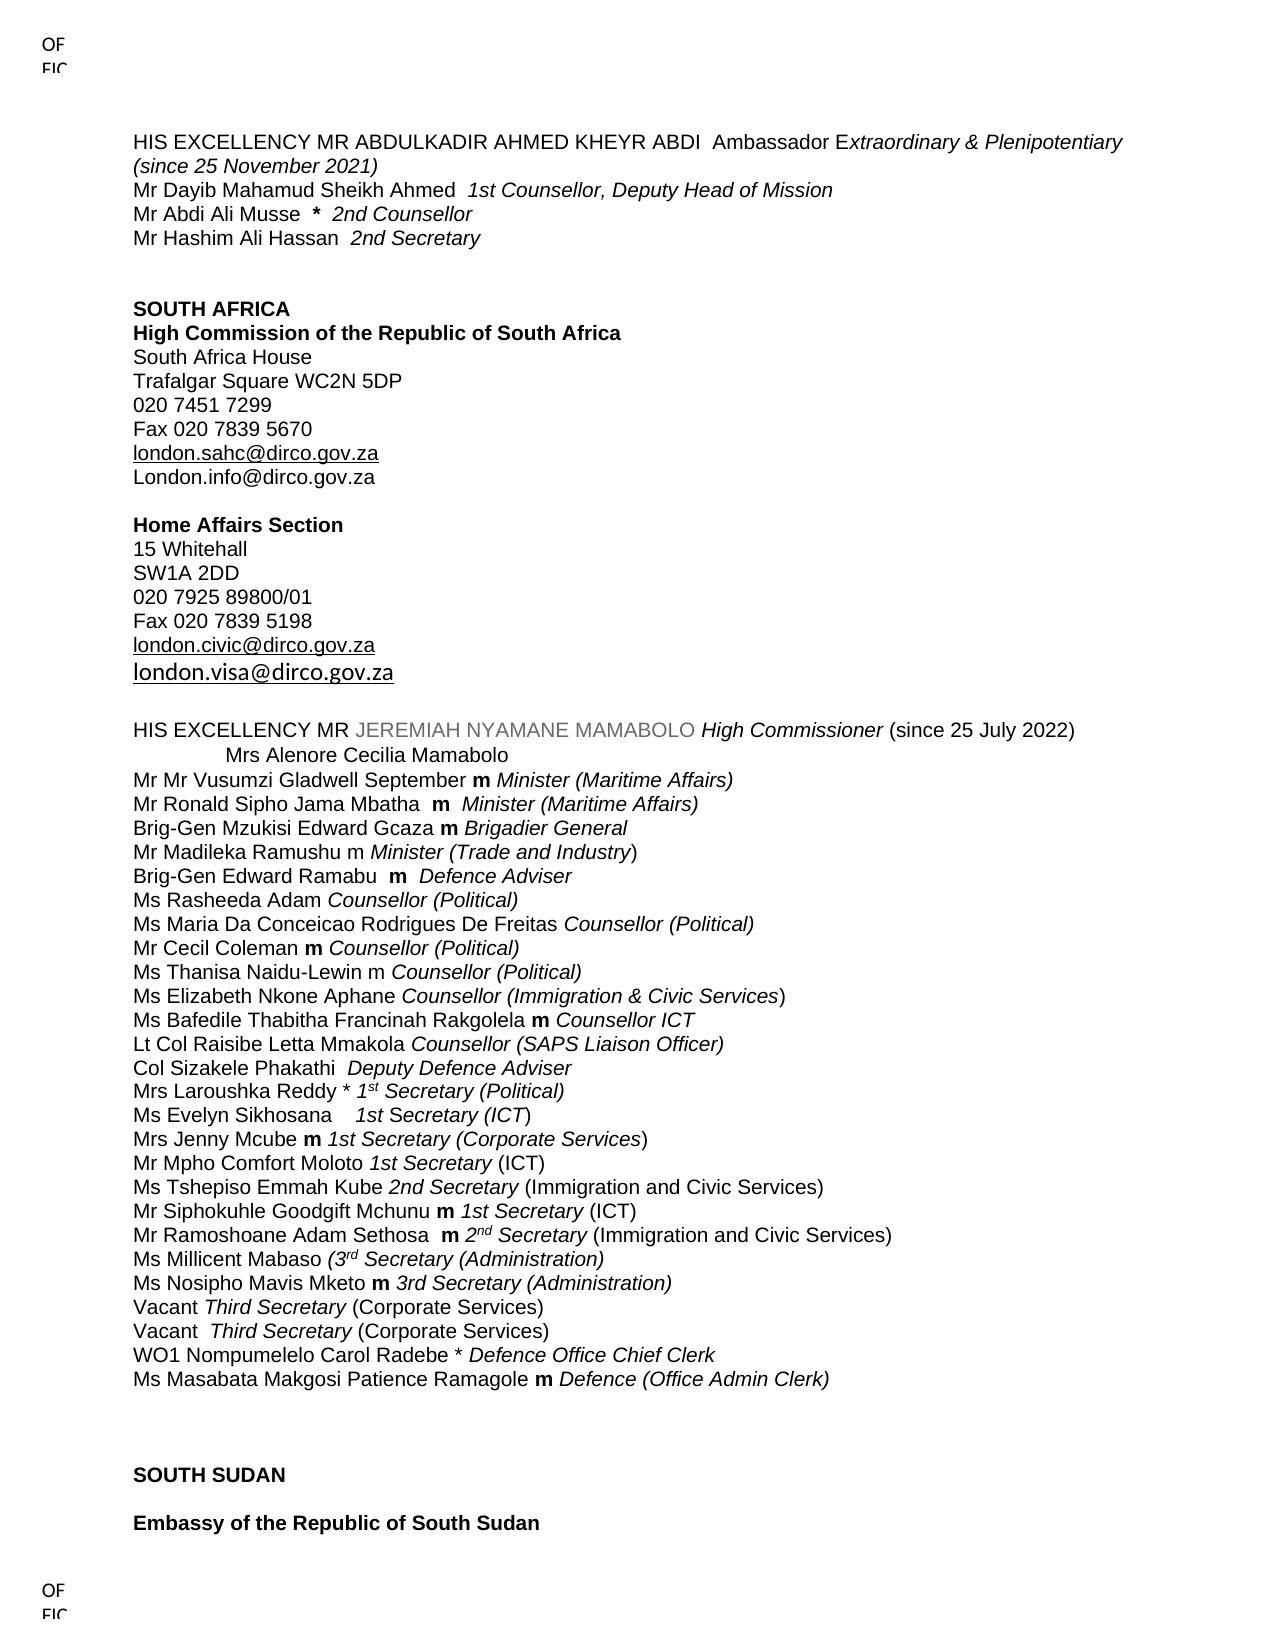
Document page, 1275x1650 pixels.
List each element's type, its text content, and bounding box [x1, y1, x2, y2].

text Mr Abdi Ali Musse * 2nd Counsellor [133, 201, 1181, 225]
text Ms Masabata Makgosi Patience Ramagole m Defence (Office Admin Clerk) [133, 1367, 1181, 1391]
text Ms Elizabeth Nkone Aphane Counsellor (Immigration & Civic Services) [133, 983, 1181, 1007]
text Fax 020 7839 5198 [133, 609, 1181, 633]
text Ms Thanisa Naidu-Lewin m Counsellor (Political) [133, 959, 1181, 983]
text london.sahc@dirco.gov.za [133, 441, 1181, 465]
text Ms Millicent Mabaso (3rd Secretary (Administration) [133, 1247, 1181, 1271]
text Vacant Third Secretary (Corporate Services) [133, 1295, 1181, 1319]
text London.info@dirco.gov.za [133, 465, 1181, 489]
text SW1A 2DD [133, 561, 1181, 585]
text Brig-Gen Mzukisi Edward Gcaza m Brigadier General [133, 816, 1181, 840]
text HIS EXCELLENCY MR ABDULKADIR AHMED KHEYR ABDI Ambassador Extraordinary & Plenipotentiary (since 25 November 2021) [133, 129, 1181, 177]
text SOUTH AFRICA [133, 297, 1181, 321]
text london.civic@dirco.gov.za [133, 633, 1181, 657]
text Brig-Gen Edward Ramabu m Defence Adviser [133, 864, 1181, 888]
text 15 Whitehall [133, 537, 1181, 561]
text High Commission of the Republic of South Africa [133, 321, 1181, 345]
text 020 7925 89800/01 [133, 585, 1181, 609]
text Lt Col Raisibe Letta Mmakola Counsellor (SAPS Liaison Officer) [133, 1031, 1181, 1055]
text WO1 Nompumelelo Carol Radebe * Defence Office Chief Clerk [133, 1343, 1181, 1367]
text Ms Tshepiso Emmah Kube 2nd Secretary (Immigration and Civic Services) [133, 1175, 1181, 1199]
text South Africa House [133, 345, 1181, 369]
text Ms Bafedile Thabitha Francinah Rakgolela m Counsellor ICT [133, 1007, 1181, 1031]
text SOUTH SUDAN [133, 1463, 1181, 1487]
text Mr Mpho Comfort Moloto 1st Secretary (ICT) [133, 1151, 1181, 1175]
text Embassy of the Republic of South Sudan [133, 1511, 1181, 1534]
text Col Sizakele Phakathi Deputy Defence Adviser [133, 1055, 1181, 1079]
text HIS EXCELLENCY MR JEREMIAH NYAMANE MAMABOLO High Commissioner (since 25 July 2022) [133, 718, 1181, 742]
text Mr Hashim Ali Hassan 2nd Secretary [133, 225, 1181, 249]
text Home Affairs Section [133, 513, 1181, 537]
text Mrs Laroushka Reddy * 1st Secretary (Political) [133, 1079, 1181, 1103]
text Mrs Jenny Mcube m 1st Secretary (Corporate Services) [133, 1127, 1181, 1151]
text Mr Siphokuhle Goodgift Mchunu m 1st Secretary (ICT) [133, 1199, 1181, 1223]
text Ms Nosipho Mavis Mketo m 3rd Secretary (Administration) [133, 1271, 1181, 1295]
text Fax 020 7839 5670 [133, 417, 1181, 441]
text Mr Cecil Coleman m Counsellor (Political) [133, 936, 1181, 959]
text Vacant Third Secretary (Corporate Services) [133, 1319, 1181, 1343]
text Ms Maria Da Conceicao Rodrigues De Freitas Counsellor (Political) [133, 912, 1181, 936]
text Mr Ramoshoane Adam Sethosa m 2nd Secretary (Immigration and Civic Services) [133, 1223, 1181, 1247]
text Ms Rasheeda Adam Counsellor (Political) [133, 888, 1181, 912]
text Trafalgar Square WC2N 5DP [133, 369, 1181, 393]
text Mr Dayib Mahamud Sheikh Ahmed 1st Counsellor, Deputy Head of Mission [133, 177, 1181, 201]
text Mr Ronald Sipho Jama Mbatha m Minister (Maritime Affairs) [133, 792, 1181, 816]
text 020 7451 7299 [133, 393, 1181, 417]
text Mrs Alenore Cecilia Mamabolo [133, 743, 1181, 767]
text Ms Evelyn Sikhosana 1st Secretary (ICT) [133, 1103, 1181, 1127]
text london.visa@dirco.gov.za [133, 657, 1181, 687]
text Mr Mr Vusumzi Gladwell September m Minister (Maritime Affairs) [133, 768, 1181, 792]
text Mr Madileka Ramushu m Minister (Trade and Industry) [133, 840, 1181, 864]
